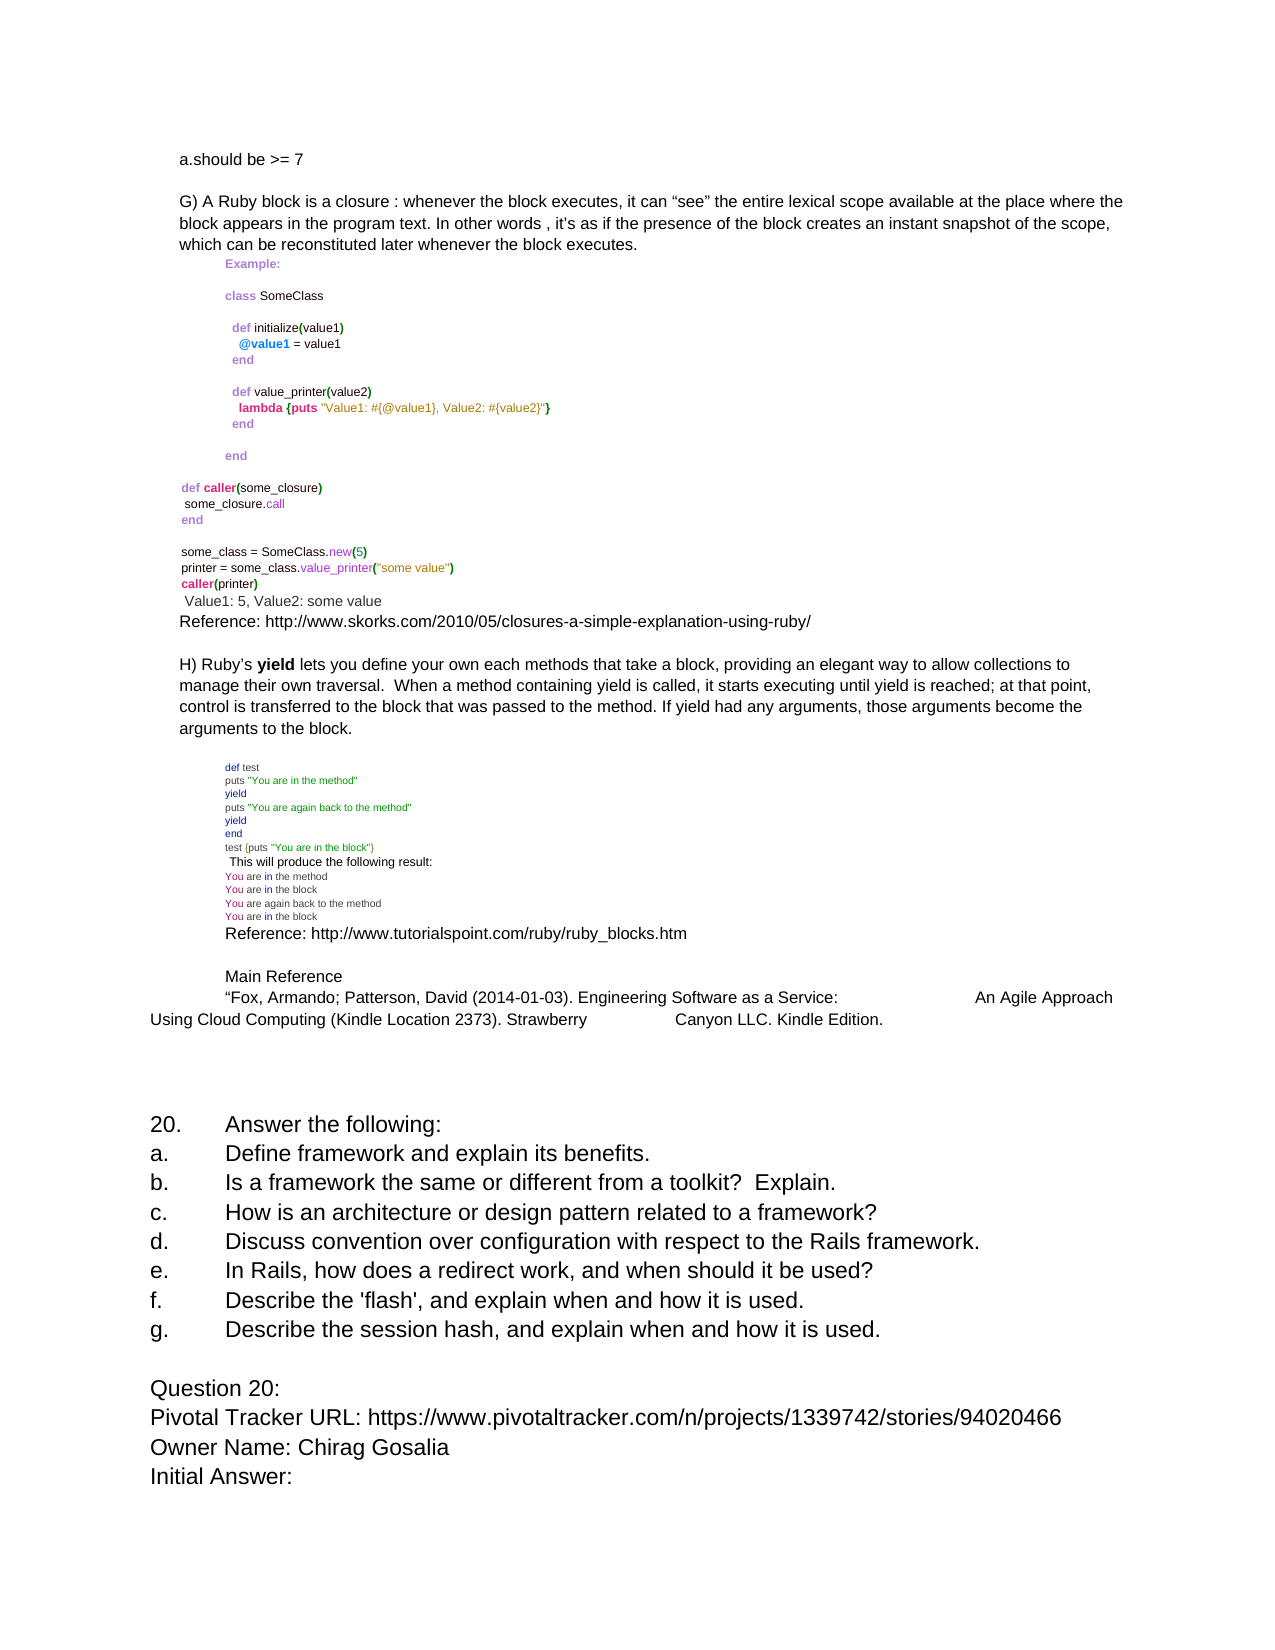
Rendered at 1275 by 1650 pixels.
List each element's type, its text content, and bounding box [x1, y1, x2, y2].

text end [150, 513, 1125, 527]
text You are in the block [150, 884, 1125, 896]
text class SomeClass [150, 289, 1125, 303]
text Reference: http://www.tutorialspoint.com/ruby/ruby_blocks.htm [150, 924, 1125, 943]
text a. Define framework and explain its benefits. [150, 1141, 1125, 1166]
text puts "You are again back to the method" [150, 802, 1125, 813]
text g. Describe the session hash, and explain when and how it is used. [150, 1317, 1125, 1343]
text c. How is an architecture or design pattern related to a framework? [150, 1199, 1125, 1225]
text yield [150, 788, 1125, 800]
text G) A Ruby block is a closure : whenever the block executes, it can “see” the entire lexical scope available at the place where the block appears in the program text. In other words , it’s as if the presence of the block creates an instant snapshot of the scope, which can be reconstituted later whenever the block executes. [179, 193, 1125, 254]
text printer = some_class.value_printer("some value") [150, 562, 1125, 576]
text You are in the method [150, 871, 1125, 883]
text def value_printer(value2) [150, 385, 1125, 399]
text This will produce the following result: [154, 855, 1125, 869]
text def caller(some_closure) [150, 481, 1125, 495]
text some_class = SomeClass.new(5) [150, 546, 1125, 559]
text e. In Rails, how does a redirect work, and when should it be used? [150, 1258, 1125, 1284]
text Example: [150, 257, 1125, 271]
text a.should be >= 7 [150, 150, 1125, 169]
text f. Describe the 'flash', and explain when and how it is used. [150, 1288, 1125, 1313]
text def initialize(value1) [150, 321, 1125, 335]
text Initial Answer: [150, 1464, 1125, 1489]
text 20. Answer the following: [150, 1111, 1125, 1137]
text Question 20: [150, 1376, 1125, 1401]
text b. Is a framework the same or different from a toolkit? Explain. [150, 1170, 1125, 1196]
text @value1 = value1 [150, 337, 1125, 351]
text end [150, 828, 1125, 840]
text Owner Name: Chirag Gosalia [150, 1434, 1125, 1460]
text yield [150, 815, 1125, 827]
text Main Reference [150, 967, 1125, 986]
text “Fox, Armando; Patterson, David (2014-01-03). Engineering Software as a Service: An Agile Approach Using Cloud Computing (Kindle Location 2373). Strawberry Canyon LLC. Kindle Edition. [150, 988, 1125, 1028]
text def test [150, 762, 1125, 773]
text You are again back to the method [150, 898, 1125, 909]
text Pivotal Tracker URL: https://www.pivotaltracker.com/n/projects/1339742/stories/94020466 [150, 1405, 1125, 1431]
text puts "You are in the method" [150, 775, 1125, 787]
text Value1: 5, Value2: some value [152, 594, 1125, 610]
text end [150, 353, 1125, 367]
text caller(printer) [150, 578, 1125, 592]
text You are in the block [150, 911, 1125, 923]
text end [150, 449, 1125, 463]
text some_closure.call [150, 497, 1125, 511]
text H) Ruby’s yield lets you define your own each methods that take a block, providing an elegant way to allow collections to manage their own traversal. When a method containing yield is called, it starts executing until yield is reached; at that point, control is transferred to the block that was passed to the method. If yield had any arguments, those arguments become the arguments to the block. [179, 655, 1125, 738]
text lambda {puts "Value1: #{@value1}, Value2: #{value2}"} [150, 401, 1125, 415]
text test {puts "You are in the block"} [150, 842, 1125, 853]
text d. Discuss convention over configuration with respect to the Rails framework. [150, 1229, 1125, 1254]
text end [150, 417, 1125, 431]
text Reference: http://www.skorks.com/2010/05/closures-a-simple-explanation-using-ruby/ [179, 612, 1125, 631]
